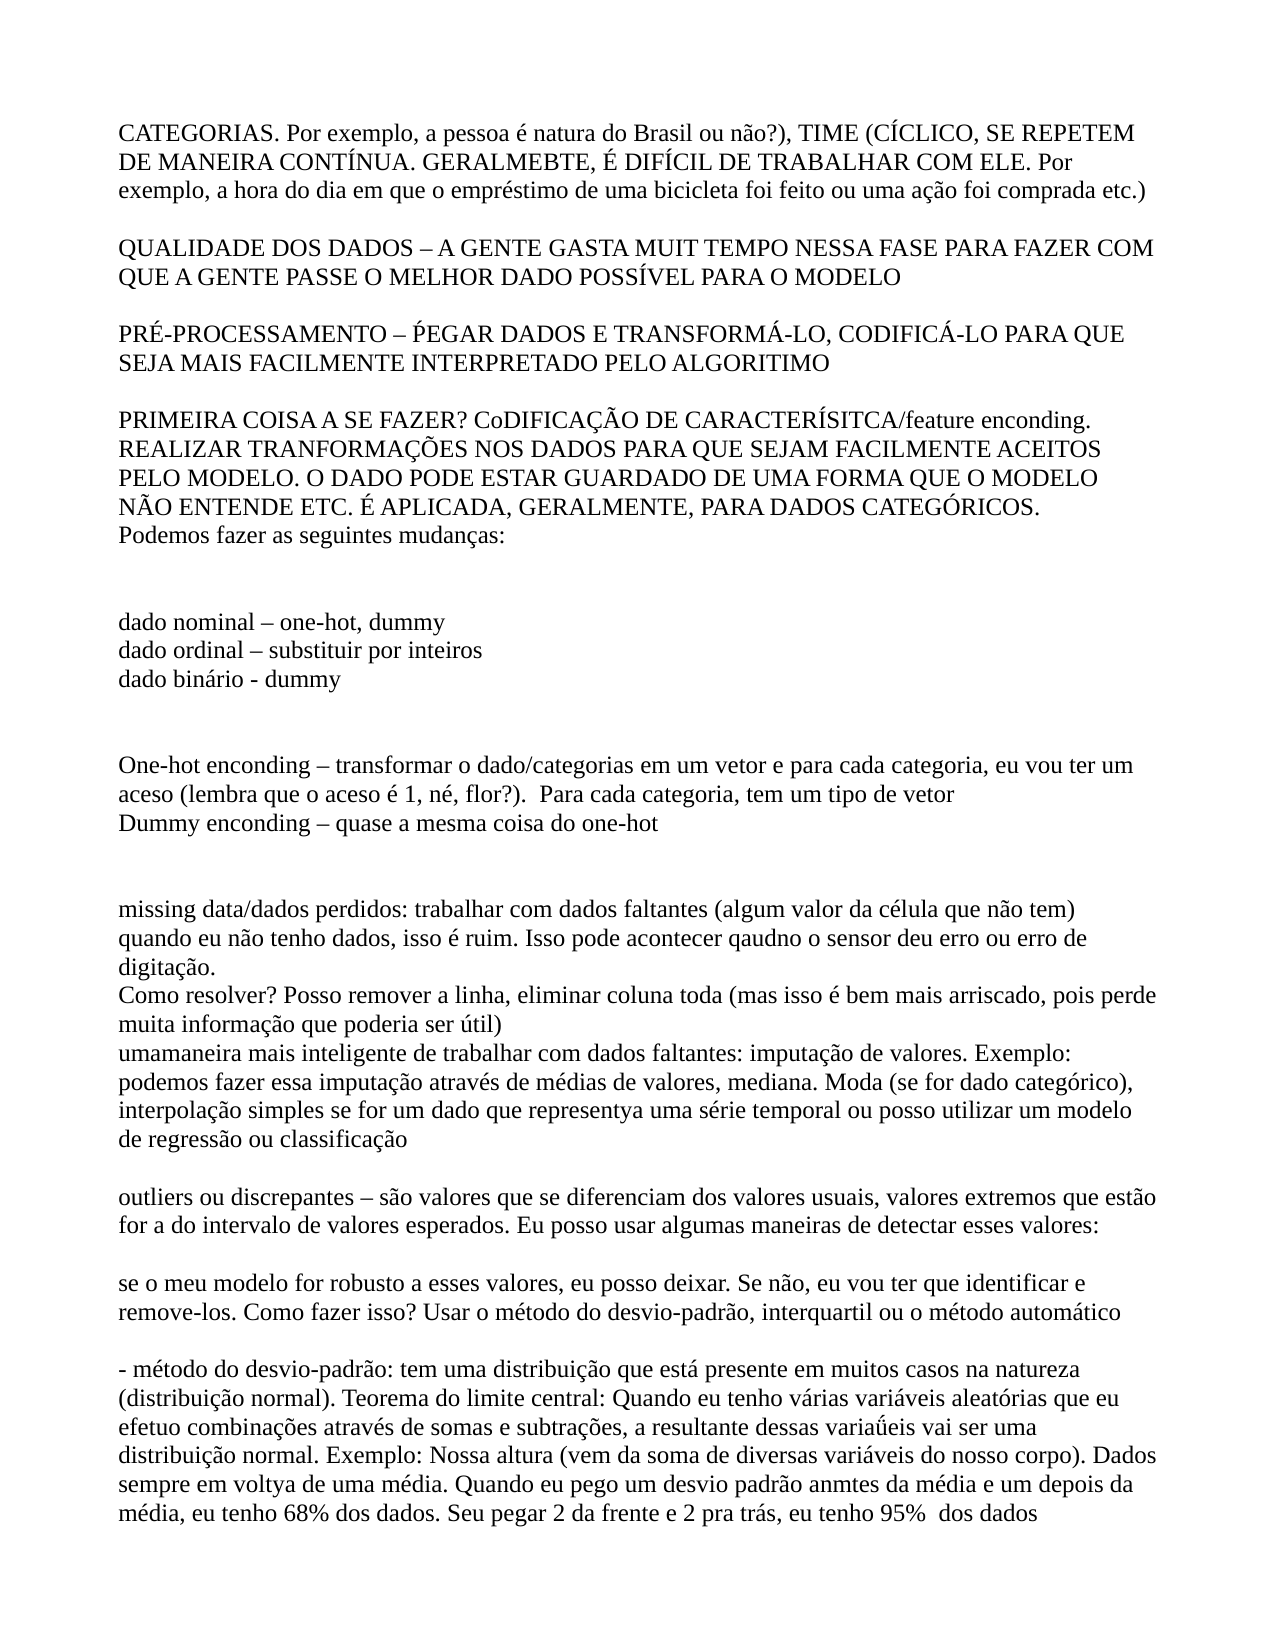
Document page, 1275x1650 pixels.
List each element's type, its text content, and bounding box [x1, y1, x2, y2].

text PRÉ-PROCESSAMENTO – ṔEGAR DADOS E TRANSFORMÁ-LO, CODIFICÁ-LO PARA QUE SEJA MAIS FACILMENTE INTERPRETADO PELO ALGORITIMO [118, 319, 1157, 377]
text se o meu modelo for robusto a esses valores, eu posso deixar. Se não, eu vou ter que identificar e remove-los. Como fazer isso? Usar o método do desvio-padrão, interquartil ou o método automático [118, 1268, 1157, 1326]
text Como resolver? Posso remover a linha, eliminar coluna toda (mas isso é bem mais arriscado, pois perde muita informação que poderia ser útil) [118, 981, 1157, 1038]
text dado binário - dummy [118, 664, 1157, 693]
text Podemos fazer as seguintes mudanças: [118, 521, 1157, 549]
text QUALIDADE DOS DADOS – A GENTE GASTA MUIT TEMPO NESSA FASE PARA FAZER COM QUE A GENTE PASSE O MELHOR DADO POSSÍVEL PARA O MODELO [118, 233, 1157, 291]
text CATEGORIAS. Por exemplo, a pessoa é natura do Brasil ou não?), TIME (CÍCLICO, SE REPETEM DE MANEIRA CONTÍNUA. GERALMEBTE, É DIFÍCIL DE TRABALHAR COM ELE. Por exemplo, a hora do dia em que o empréstimo de uma bicicleta foi feito ou uma ação foi comprada etc.) [118, 118, 1157, 204]
text dado ordinal – substituir por inteiros [118, 636, 1157, 664]
text quando eu não tenho dados, isso é ruim. Isso pode acontecer qaudno o sensor deu erro ou erro de digitação. [118, 923, 1157, 981]
text Dummy enconding – quase a mesma coisa do one-hot [118, 808, 1157, 837]
text missing data/dados perdidos: trabalhar com dados faltantes (algum valor da célula que não tem) [118, 894, 1157, 923]
text One-hot enconding – transformar o dado/categorias em um vetor e para cada categoria, eu vou ter um aceso (lembra que o aceso é 1, né, flor?). Para cada categoria, tem um tipo de vetor [118, 751, 1157, 808]
text outliers ou discrepantes – são valores que se diferenciam dos valores usuais, valores extremos que estão for a do intervalo de valores esperados. Eu posso usar algumas maneiras de detectar esses valores: [118, 1182, 1157, 1239]
text dado nominal – one-hot, dummy [118, 607, 1157, 636]
text - método do desvio-padrão: tem uma distribuição que está presente em muitos casos na natureza (distribuição normal). Teorema do limite central: Quando eu tenho várias variáveis aleatórias que eu efetuo combinações através de somas e subtrações, a resultante dessas variaǘeis vai ser uma distribuição normal. Exemplo: Nossa altura (vem da soma de diversas variáveis do nosso corpo). Dados sempre em voltya de uma média. Quando eu pego um desvio padrão anmtes da média e um depois da média, eu tenho 68% dos dados. Seu pegar 2 da frente e 2 pra trás, eu tenho 95% dos dados [118, 1354, 1157, 1527]
text PRIMEIRA COISA A SE FAZER? CoDIFICAÇÃO DE CARACTERÍSITCA/feature enconding. REALIZAR TRANFORMAÇÕES NOS DADOS PARA QUE SEJAM FACILMENTE ACEITOS PELO MODELO. O DADO PODE ESTAR GUARDADO DE UMA FORMA QUE O MODELO NÃO ENTENDE ETC. É APLICADA, GERALMENTE, PARA DADOS CATEGÓRICOS. [118, 406, 1157, 521]
text umamaneira mais inteligente de trabalhar com dados faltantes: imputação de valores. Exemplo: podemos fazer essa imputação através de médias de valores, mediana. Moda (se for dado categórico), interpolação simples se for um dado que representya uma série temporal ou posso utilizar um modelo de regressão ou classificação [118, 1038, 1157, 1153]
